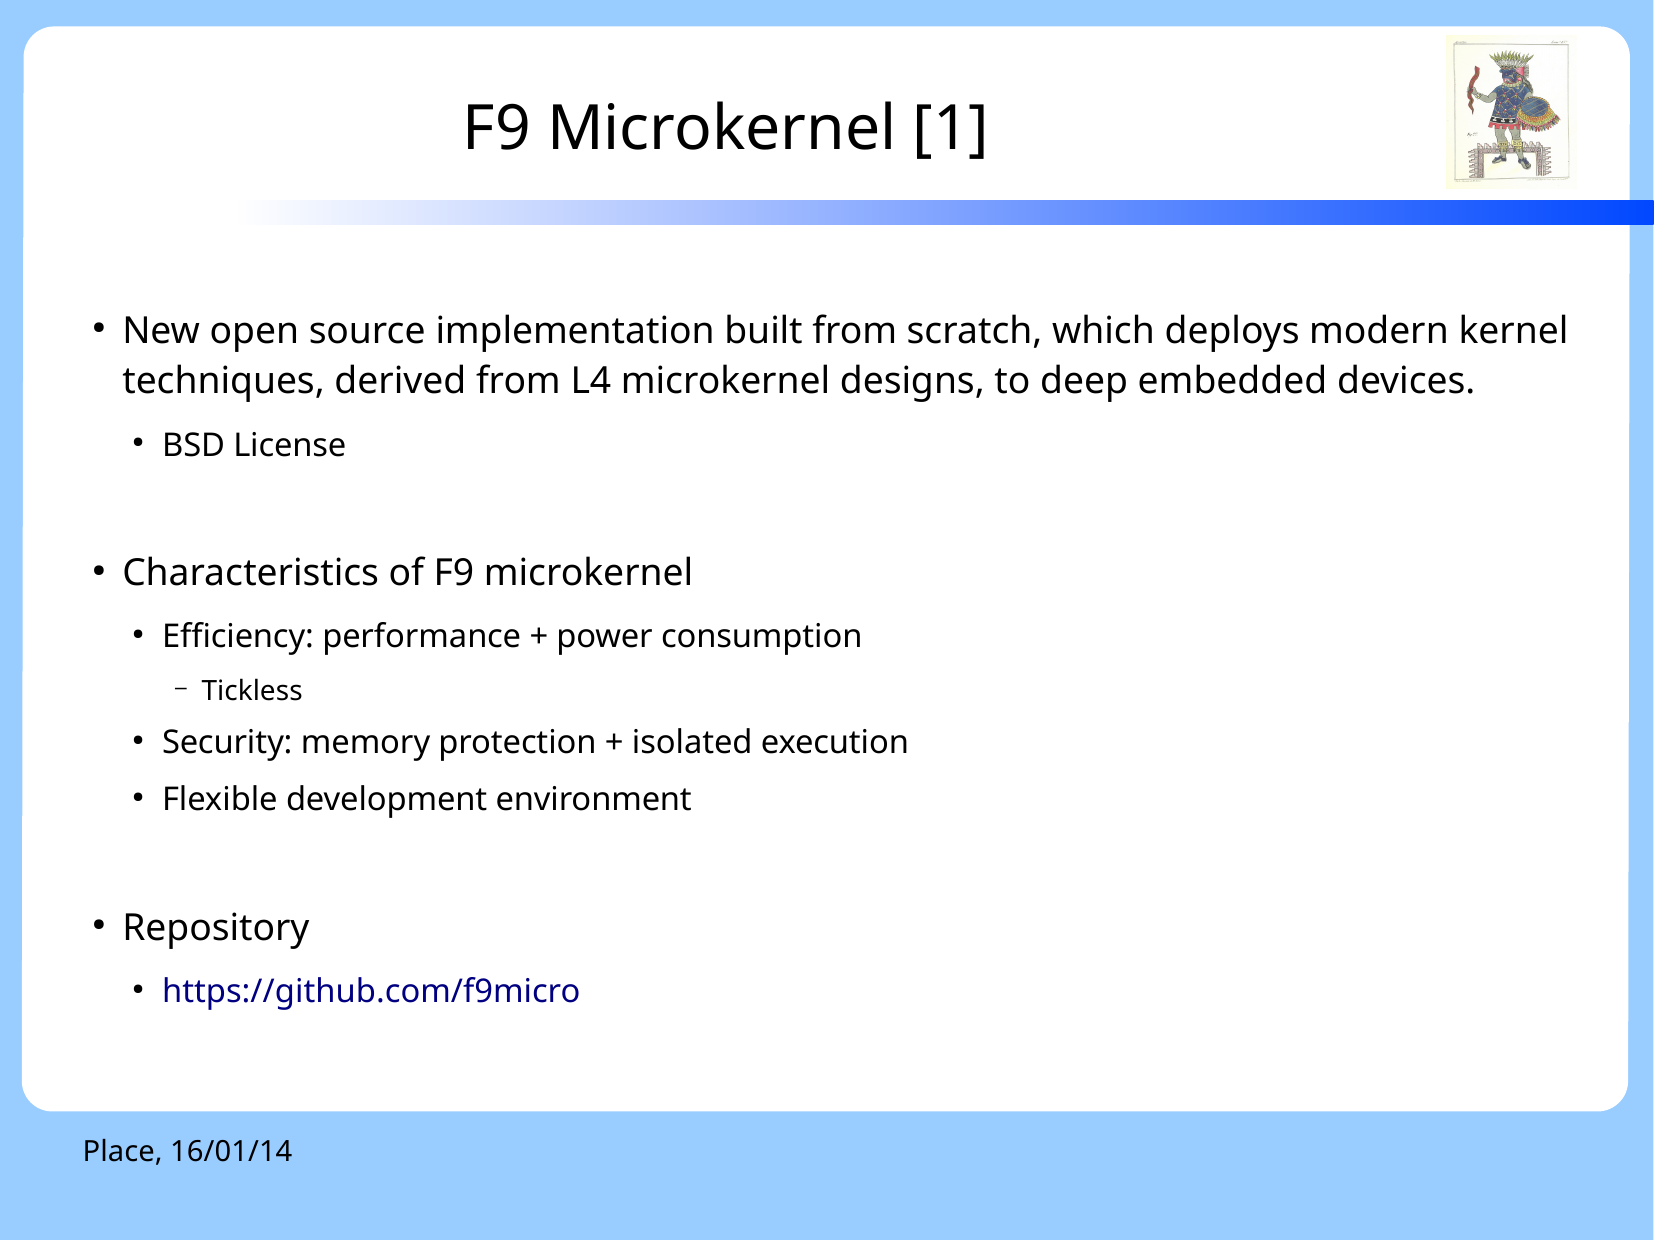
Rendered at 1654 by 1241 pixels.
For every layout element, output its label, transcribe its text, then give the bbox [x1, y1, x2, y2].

title F9 Microkernel [1] [82, 49, 1371, 201]
list New open source implementation built from scratch, which deploys modern kernel techniques, derived from L4 microkernel designs, to deep embedded devices. BSD License Characteristics of F9 microkernel Efficiency: performance + power consumption Tickless Security: memory protection + isolated execution Flexible development environment Repository https://github.com/f9micro [82, 236, 1571, 1055]
picture [1446, 35, 1577, 189]
